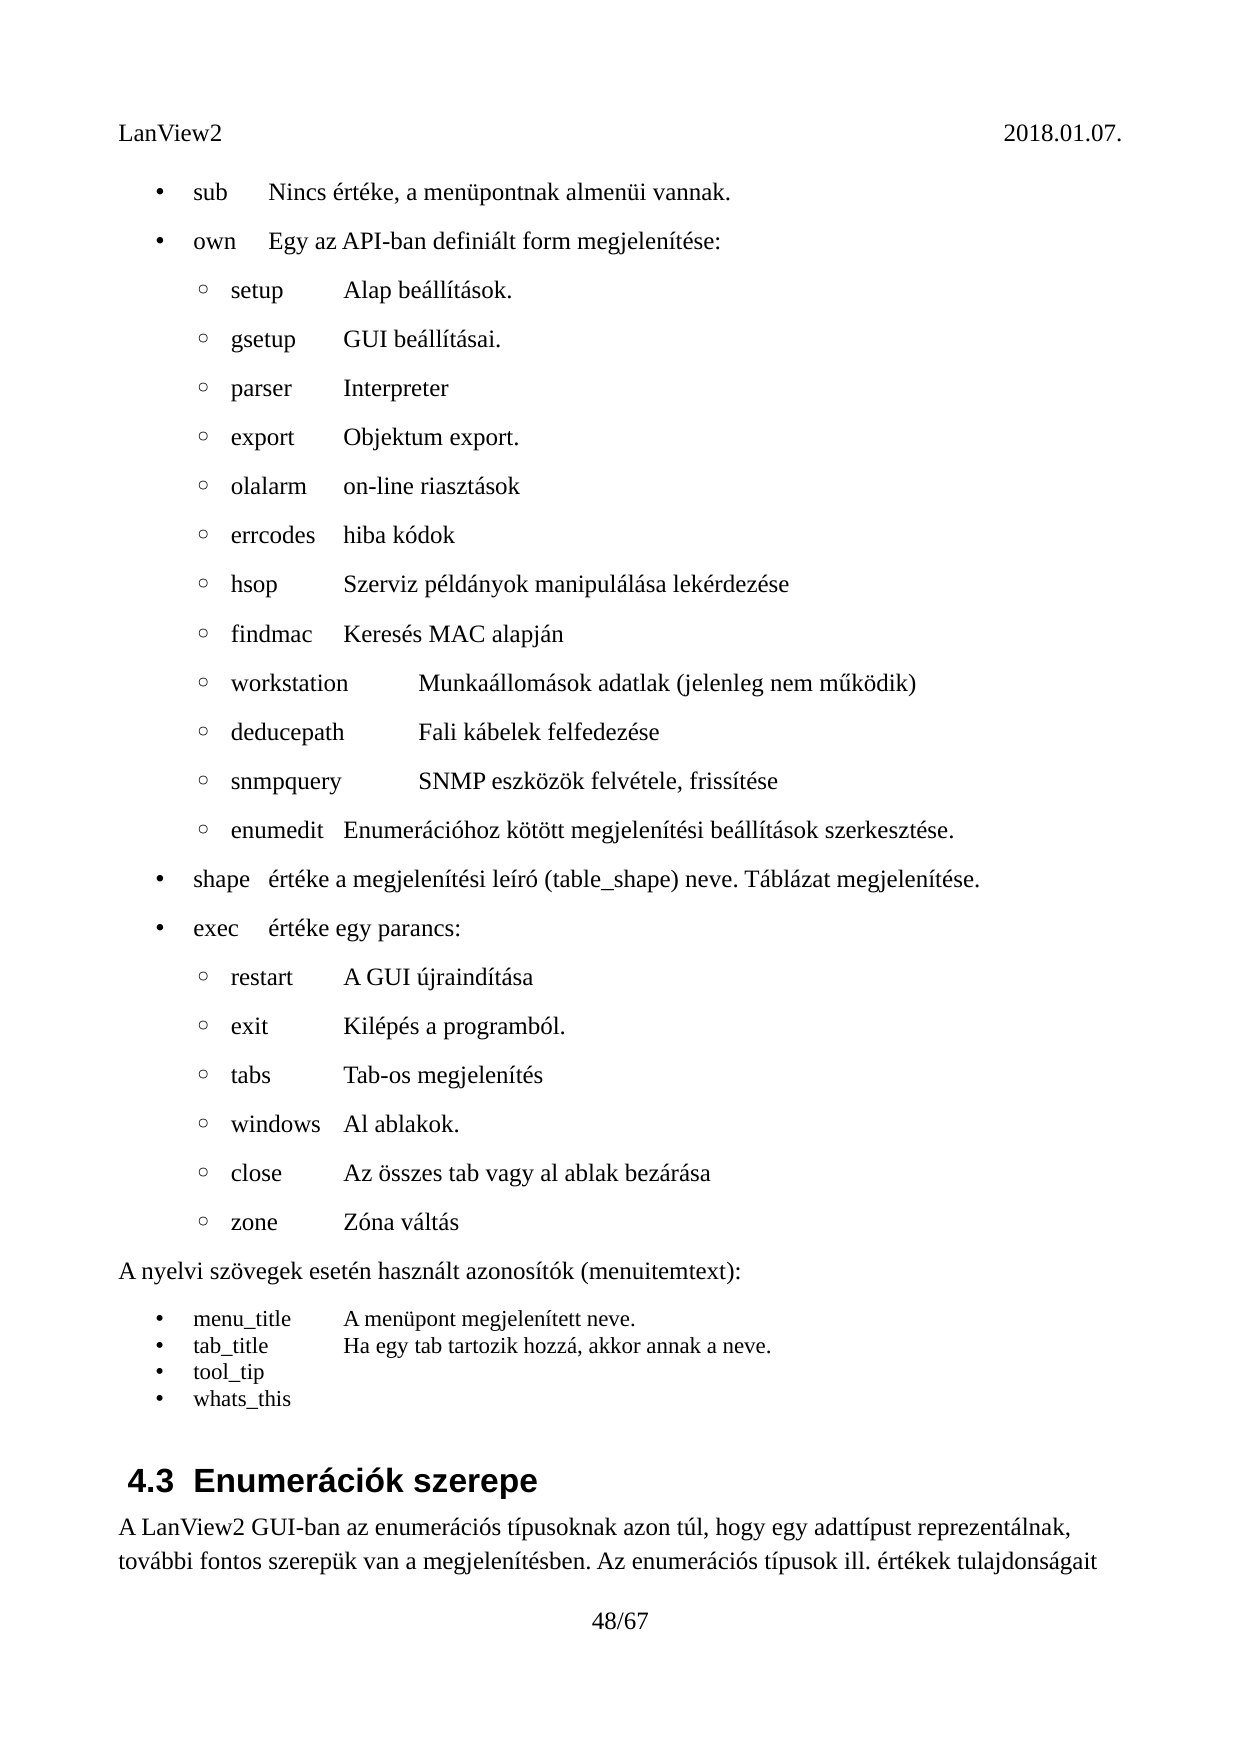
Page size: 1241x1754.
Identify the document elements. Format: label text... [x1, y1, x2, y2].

list enumedit Enumerációhoz kötött megjelenítési beállítások szerkesztése. [193, 815, 1122, 844]
text A LanView2 GUI-ban az enumerációs típusoknak azon túl, hogy egy adattípust reprezentálnak, további fontos szerepük van a megjelenítésben. Az enumerációs típusok ill. értékek tulajdonságait [118, 1512, 1122, 1575]
list zone Zóna váltás [193, 1207, 1122, 1236]
list snmpquery SNMP eszközök felvétele, frissítése [193, 766, 1122, 794]
list deducepath Fali kábelek felfedezése [193, 717, 1122, 746]
list restart A GUI újraindítása [193, 962, 1122, 991]
list shape értéke a megjelenítési leíró (table_shape) neve. Táblázat megjelenítése. [156, 864, 1122, 893]
list parser Interpreter [193, 373, 1122, 402]
list exec értéke egy parancs: [156, 913, 1122, 942]
subtitle Enumerációk szerepe [118, 1461, 1122, 1499]
list menu_title A menüpont megjelenített neve. [156, 1306, 1122, 1332]
list close Az összes tab vagy al ablak bezárása [193, 1158, 1122, 1187]
list tool_tip [156, 1358, 1122, 1384]
list gsetup GUI beállításai. [193, 324, 1122, 353]
list tabs Tab-os megjelenítés [193, 1060, 1122, 1089]
list own Egy az API-ban definiált form megjelenítése: [156, 226, 1122, 255]
list olalarm on-line riasztások [193, 471, 1122, 500]
list exit Kilépés a programból. [193, 1011, 1122, 1040]
list hsop Szerviz példányok manipulálása lekérdezése [193, 569, 1122, 598]
text A nyelvi szövegek esetén használt azonosítók (menuitemtext): [118, 1256, 1122, 1285]
list findmac Keresés MAC alapján [193, 619, 1122, 647]
list errcodes hiba kódok [193, 521, 1122, 549]
list windows Al ablakok. [193, 1109, 1122, 1138]
list workstation Munkaállomások adatlak (jelenleg nem működik) [193, 668, 1122, 696]
list setup Alap beállítások. [193, 275, 1122, 304]
list export Objektum export. [193, 422, 1122, 451]
list whats_this [156, 1384, 1122, 1411]
list tab_title Ha egy tab tartozik hozzá, akkor annak a neve. [156, 1332, 1122, 1358]
list sub Nincs értéke, a menüpontnak almenüi vannak. [156, 177, 1122, 206]
